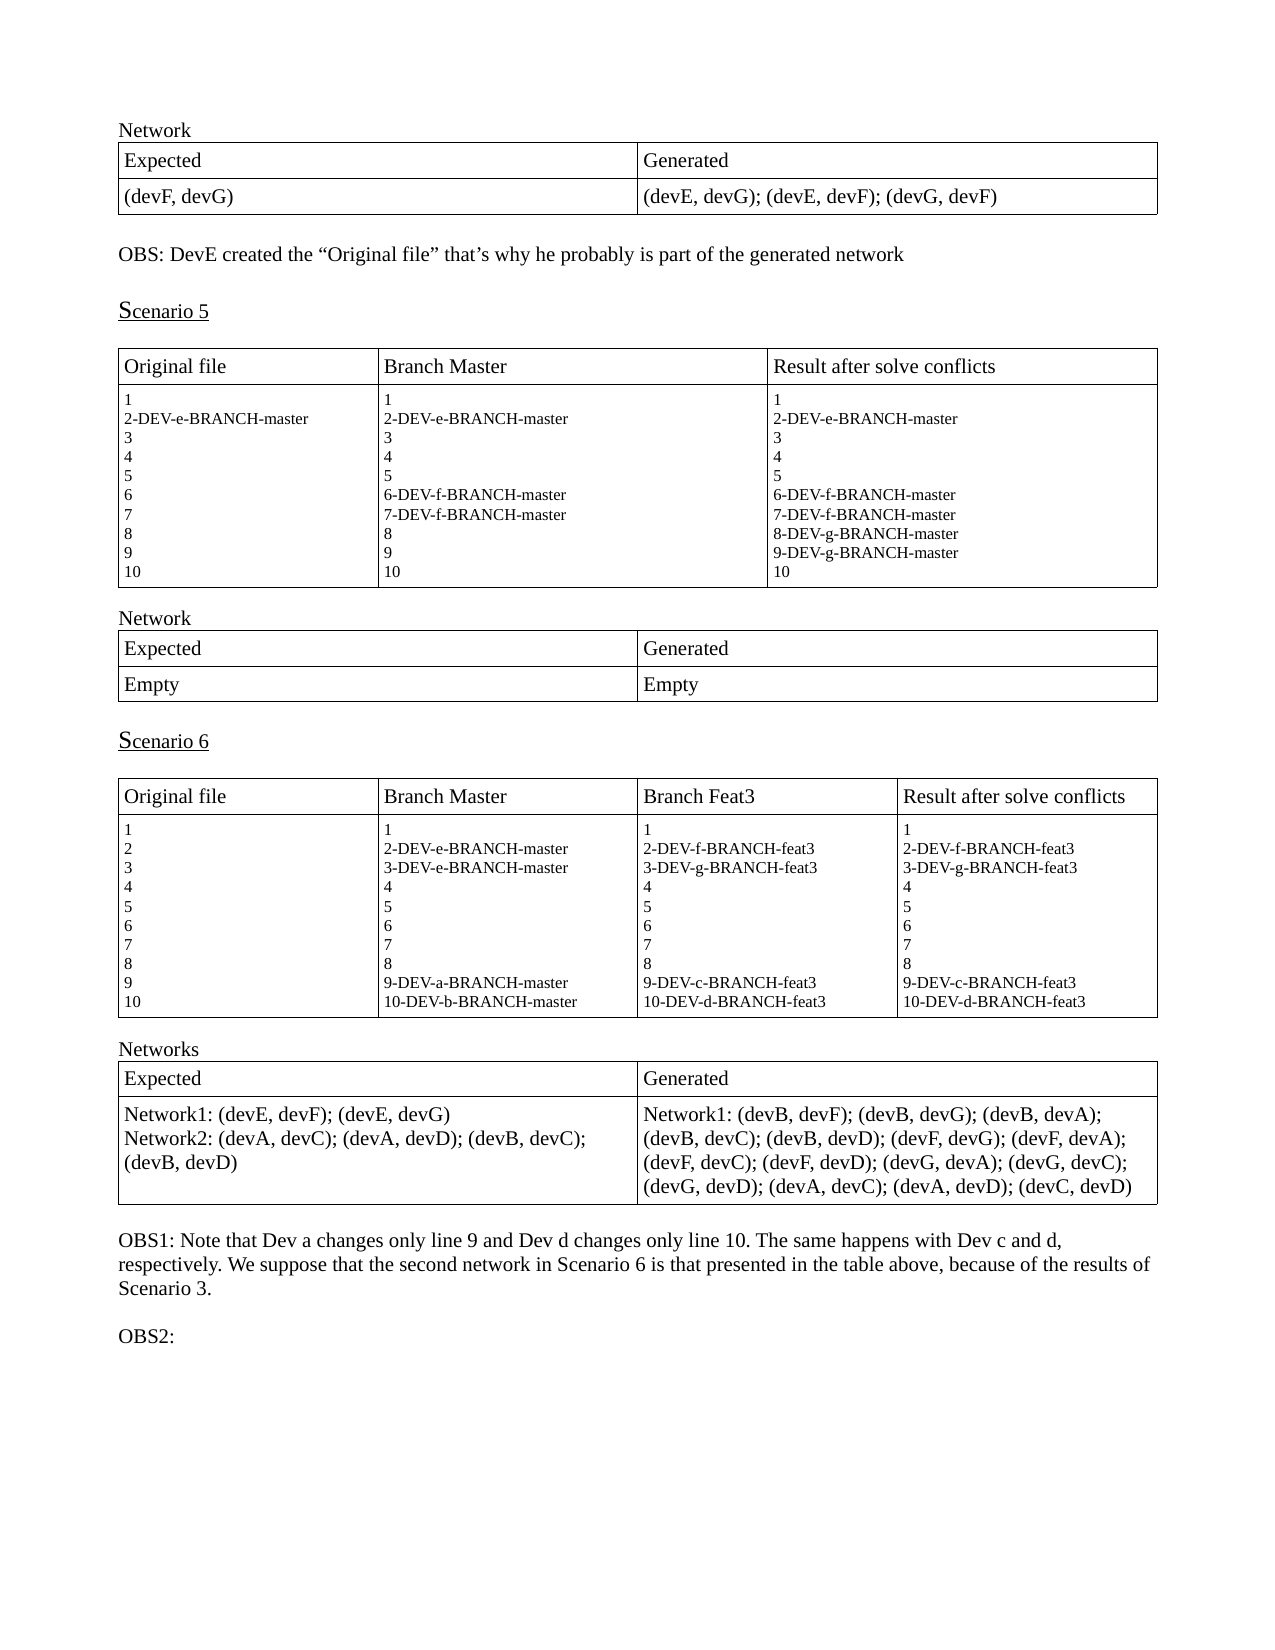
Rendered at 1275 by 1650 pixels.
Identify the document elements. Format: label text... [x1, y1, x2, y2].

text OBS1: Note that Dev a changes only line 9 and Dev d changes only line 10. The same happens with Dev c and d, respectively. We suppose that the second network in Scenario 6 is that presented in the table above, because of the results of Scenario 3. [118, 1228, 1157, 1300]
table_cell 1 2-DEV-f-BRANCH-feat3 3-DEV-g-BRANCH-feat3 4 5 6 7 8 9-DEV-c-BRANCH-feat3 10-DEV-d-BRANCH-feat3 [898, 815, 1157, 1017]
table_header Original file [119, 779, 378, 814]
text Network [118, 606, 1157, 630]
table_header Generated [638, 143, 1157, 178]
table_header Generated [638, 631, 1157, 666]
table_header Generated [638, 1062, 1157, 1096]
table_cell Empty [638, 667, 1157, 701]
table_header Branch Feat3 [638, 779, 897, 814]
table_header Expected [119, 1062, 637, 1096]
text Scenario 6 [118, 726, 1157, 754]
text Networks [118, 1036, 1157, 1061]
table_cell Network1: (devE, devF); (devE, devG) Network2: (devA, devC); (devA, devD); (devB, devC); (devB, devD) [119, 1097, 637, 1204]
table_header Expected [119, 631, 637, 666]
table_header Branch Master [379, 779, 637, 814]
text Scenario 5 [118, 295, 1157, 324]
table_header Result after solve conflicts [768, 349, 1157, 383]
table_cell 1 2-DEV-e-BRANCH-master 3 4 5 6-DEV-f-BRANCH-master 7-DEV-f-BRANCH-master 8-DEV-g-BRANCH-master 9-DEV-g-BRANCH-master 10 [768, 385, 1157, 587]
table_header Branch Master [379, 349, 767, 383]
table_header Original file [119, 349, 378, 383]
table_cell (devF, devG) [119, 179, 637, 213]
table_cell 1 2-DEV-e-BRANCH-master 3-DEV-e-BRANCH-master 4 5 6 7 8 9-DEV-a-BRANCH-master 10-DEV-b-BRANCH-master [379, 815, 637, 1017]
text OBS: DevE created the “Original file” that’s why he probably is part of the generated network [118, 242, 1157, 266]
table_header Expected [119, 143, 637, 178]
table_cell Empty [119, 667, 637, 701]
table_cell 1 2-DEV-e-BRANCH-master 3 4 5 6 7 8 9 10 [119, 385, 378, 587]
text Network [118, 118, 1157, 142]
table_cell 1 2-DEV-f-BRANCH-feat3 3-DEV-g-BRANCH-feat3 4 5 6 7 8 9-DEV-c-BRANCH-feat3 10-DEV-d-BRANCH-feat3 [638, 815, 897, 1017]
table_cell 1 2-DEV-e-BRANCH-master 3 4 5 6-DEV-f-BRANCH-master 7-DEV-f-BRANCH-master 8 9 10 [379, 385, 767, 587]
table_cell Network1: (devB, devF); (devB, devG); (devB, devA); (devB, devC); (devB, devD); (devF, devG); (devF, devA); (devF, devC); (devF, devD); (devG, devA); (devG, devC); (devG, devD); (devA, devC); (devA, devD); (devC, devD) [638, 1097, 1157, 1204]
table_cell (devE, devG); (devE, devF); (devG, devF) [638, 179, 1157, 213]
table_header Result after solve conflicts [898, 779, 1157, 814]
table_cell 1 2 3 4 5 6 7 8 9 10 [119, 815, 378, 1017]
text OBS2: [118, 1324, 1157, 1348]
